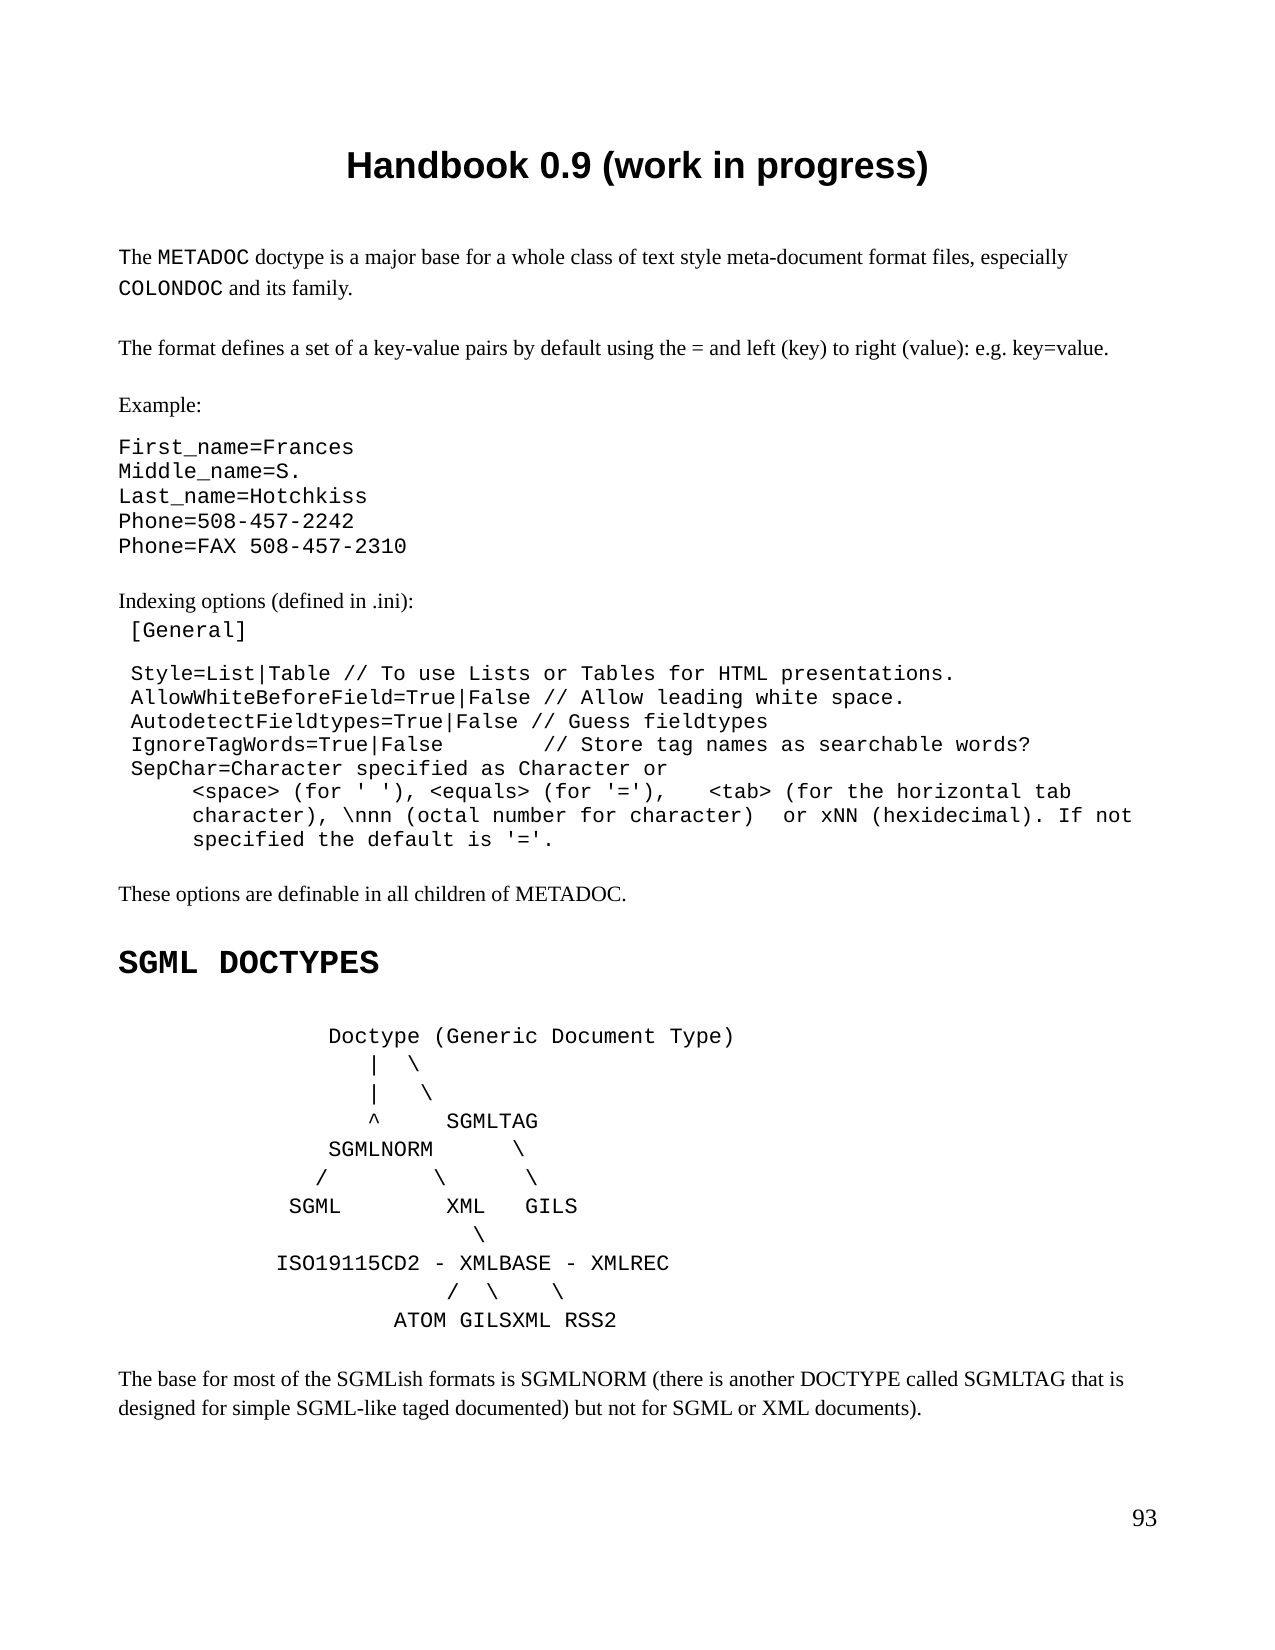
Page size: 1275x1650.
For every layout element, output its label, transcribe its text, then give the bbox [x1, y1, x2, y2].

text / \ \ [118, 1281, 1157, 1306]
text IgnoreTagWords=True|False // Store tag names as searchable words? [118, 734, 1157, 758]
text ISO19115CD2 - XMLBASE - XMLREC [118, 1252, 1157, 1277]
text The format defines a set of a key-value pairs by default using the = and left (key) to right (value): e.g. key=value. [118, 334, 1157, 360]
text Style=List|Table // To use Lists or Tables for HTML presentations. [118, 663, 1157, 687]
text These options are definable in all children of METADOC. [118, 881, 1157, 906]
text AutodetectFieldtypes=True|False // Guess fieldtypes [118, 711, 1157, 734]
text First_name=Frances [118, 436, 1157, 461]
text / \ \ [118, 1167, 1157, 1192]
text SepChar=Character specified as Character or [118, 758, 1157, 782]
text The METADOC doctype is a major base for a whole class of text style meta-document format files, especially COLONDOC and its family. [118, 244, 1157, 302]
text | \ [118, 1082, 1157, 1107]
text Indexing options (defined in .ini): [118, 588, 1157, 614]
text ^ SGMLTAG [118, 1110, 1157, 1135]
text The base for most of the SGMLish formats is SGMLNORM (there is another DOCTYPE called SGMLTAG that is designed for simple SGML-like taged documented) but not for SGML or XML documents). [118, 1366, 1157, 1420]
text Example: [118, 392, 1157, 417]
text ATOM GILSXML RSS2 [118, 1309, 1157, 1334]
text <space> (for ' '), <equals> (for '='), <tab> (for the horizontal tab character), \nnn (octal number for character) or xNN (hexidecimal). If not specified the default is '='. [118, 782, 1157, 852]
text | \ [118, 1053, 1157, 1078]
text Last_name=Hotchkiss [118, 486, 1157, 510]
text Phone=508-457-2242 [118, 510, 1157, 535]
subtitle SGML DOCTYPES [118, 946, 1157, 984]
text Doctype (Generic Document Type) [118, 1025, 1157, 1050]
text SGML XML GILS [118, 1196, 1157, 1220]
text SGMLNORM \ [118, 1139, 1157, 1163]
text \ [118, 1224, 1157, 1249]
text Middle_name=S. [118, 461, 1157, 486]
text Phone=FAX 508-457-2310 [118, 535, 1157, 560]
text AllowWhiteBeforeField=True|False // Allow leading white space. [118, 687, 1157, 711]
text [General] [118, 617, 1157, 644]
